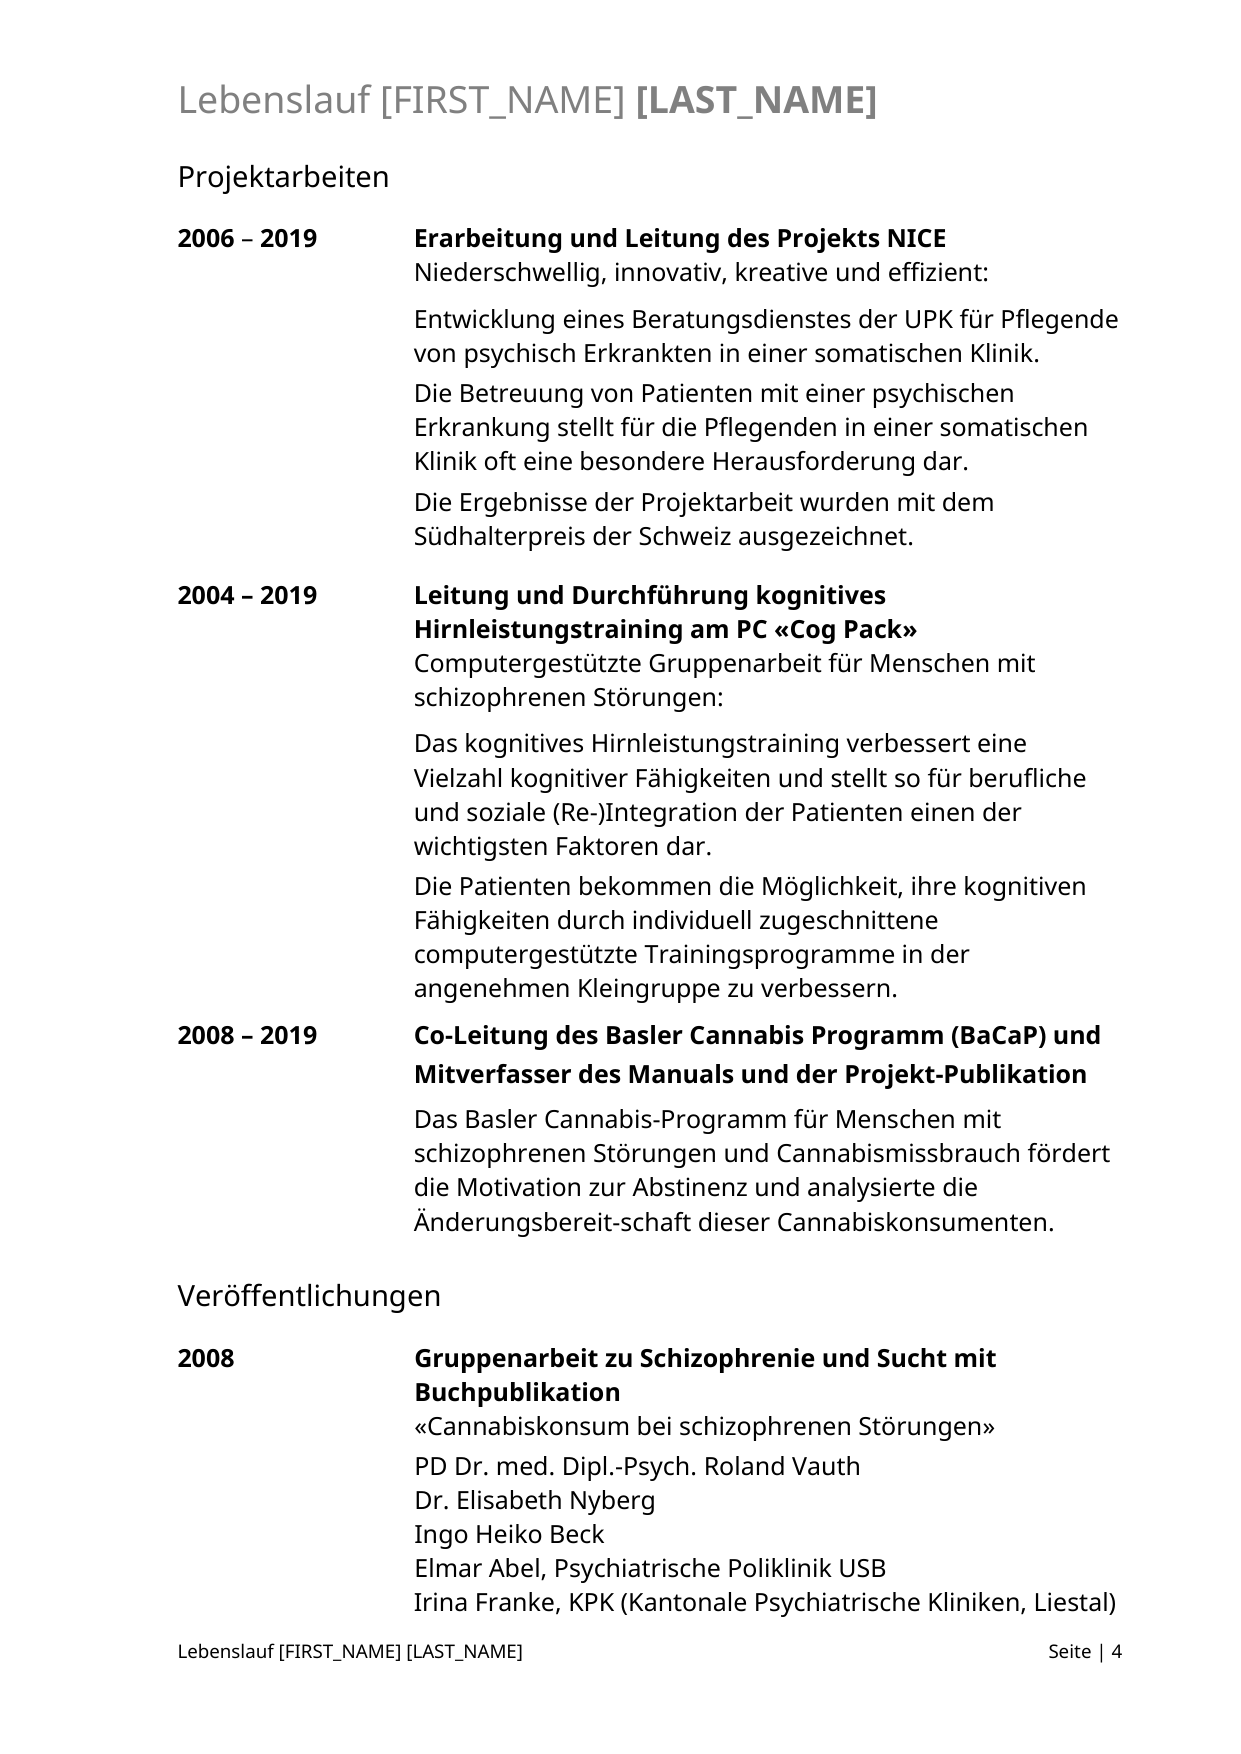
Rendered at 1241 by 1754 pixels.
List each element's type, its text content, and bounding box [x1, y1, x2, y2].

text PD Dr. med. Dipl.-Psych. Roland Vauth [414, 1449, 1122, 1483]
text 2008 – 2019 Co-Leitung des Basler Cannabis Programm (BaCaP) und Mitverfasser des Manuals und der Projekt-Publikation [177, 1017, 1122, 1091]
text Entwicklung eines Beratungsdienstes der UPK für Pflegende von psychisch Erkrankten in einer somatischen Klinik. [177, 301, 1122, 369]
text 2004 – 2019 Leitung und Durchführung kognitives Hirnleistungstraining am PC «Cog Pack» Computergestützte Gruppenarbeit für Menschen mit schizophrenen Störungen: [177, 577, 1122, 714]
text Projektarbeiten [177, 156, 1122, 196]
text 2006 – 2019 Erarbeitung und Leitung des Projekts NICE Niederschwellig, innovativ, kreative und effizient: [177, 221, 1122, 289]
text Die Patienten bekommen die Möglichkeit, ihre kognitiven Fähigkeiten durch individuell zugeschnittene computergestützte Trainingsprogramme in der angenehmen Kleingruppe zu verbessern. [413, 869, 1122, 1005]
text Veröffentlichungen [177, 1276, 1122, 1315]
text 2008 Gruppenarbeit zu Schizophrenie und Sucht mit Buchpublikation «Cannabiskonsum bei schizophrenen Störungen» [177, 1340, 1122, 1443]
text Dr. Elisabeth Nyberg [414, 1483, 1122, 1517]
text Die Ergebnisse der Projektarbeit wurden mit dem Südhalterpreis der Schweiz ausgezeichnet. [413, 484, 1122, 552]
text Die Betreuung von Patienten mit einer psychischen Erkrankung stellt für die Pflegenden in einer somatischen Klinik oft eine besondere Herausforderung dar. [177, 376, 1122, 478]
text Irina Franke, KPK (Kantonale Psychiatrische Kliniken, Liestal) [413, 1585, 1122, 1619]
text Ingo Heiko Beck [414, 1517, 1122, 1551]
text Das Basler Cannabis-Programm für Menschen mit schizophrenen Störungen und Cannabismissbrauch fördert die Motivation zur Abstinenz und analysierte die Änderungsbereit-schaft dieser Cannabiskonsumenten. [413, 1102, 1122, 1238]
text Das kognitives Hirnleistungstraining verbessert eine Vielzahl kognitiver Fähigkeiten und stellt so für berufliche und soziale (Re-)Integration der Patienten einen der wichtigsten Faktoren dar. [177, 726, 1122, 862]
text Elmar Abel, Psychiatrische Poliklinik USB [414, 1551, 1122, 1585]
